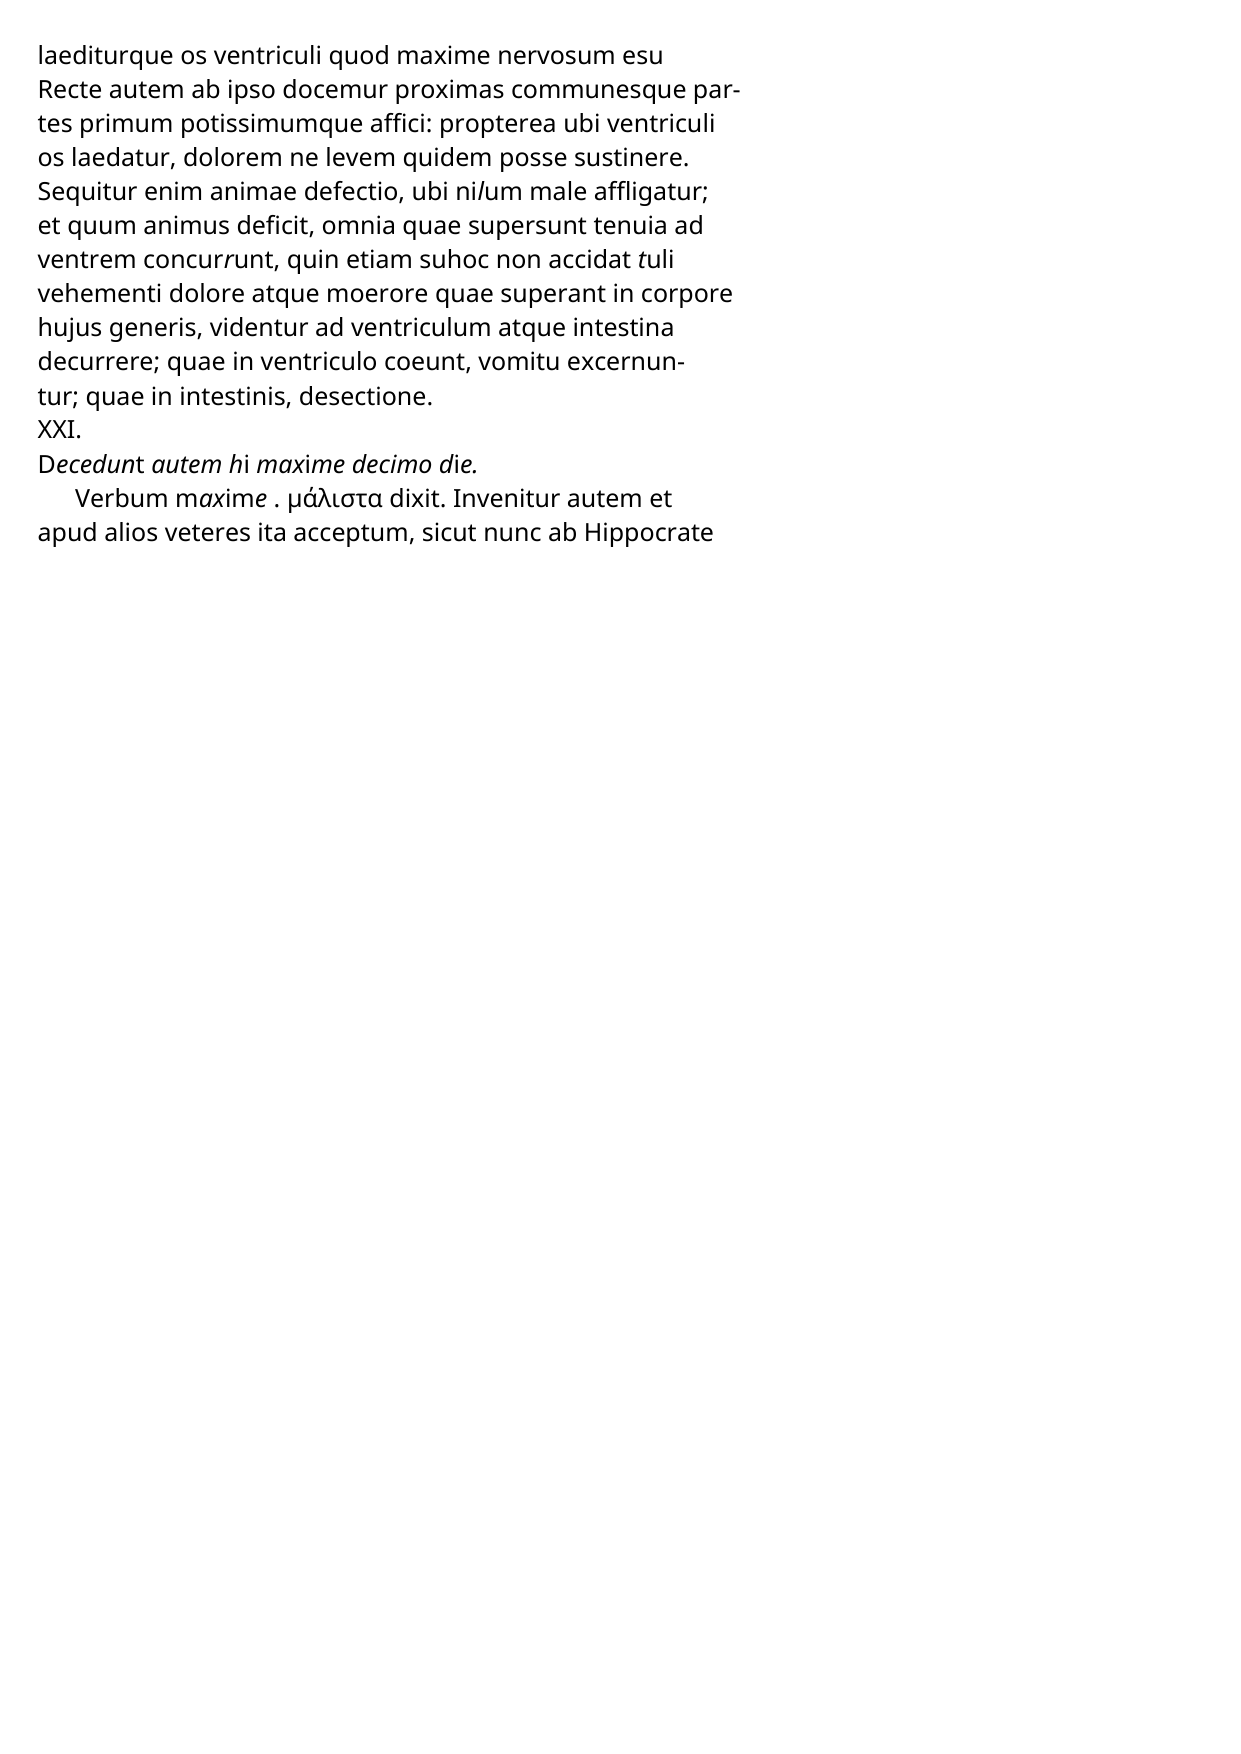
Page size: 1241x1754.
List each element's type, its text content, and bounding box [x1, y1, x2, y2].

text Decedunt autem hi maxime decimo die. [37, 446, 1203, 480]
text laediturque os ventriculi quod maxime nervosum esu Recte autem ab ipso docemur proximas communesque par- tes primum potissimumque affici: propterea ubi ventriculi os laedatur, dolorem ne levem quidem posse sustinere. Sequitur enim animae defectio, ubi nilum male affligatur; et quum animus deficit, omnia quae supersunt tenuia ad ventrem concurrunt, quin etiam suhoc non accidat tuli vehementi dolore atque moerore quae superant in corpore hujus generis, videntur ad ventriculum atque intestina decurrere; quae in ventriculo coeunt, vomitu excernun- tur; quae in intestinis, desectione. [37, 37, 1203, 412]
text Verbum maxime . μάλιστα dixit. Invenitur autem et apud alios veteres ita acceptum, sicut nunc ab Hippocrate [37, 480, 1203, 548]
text XXI. [37, 412, 1203, 446]
